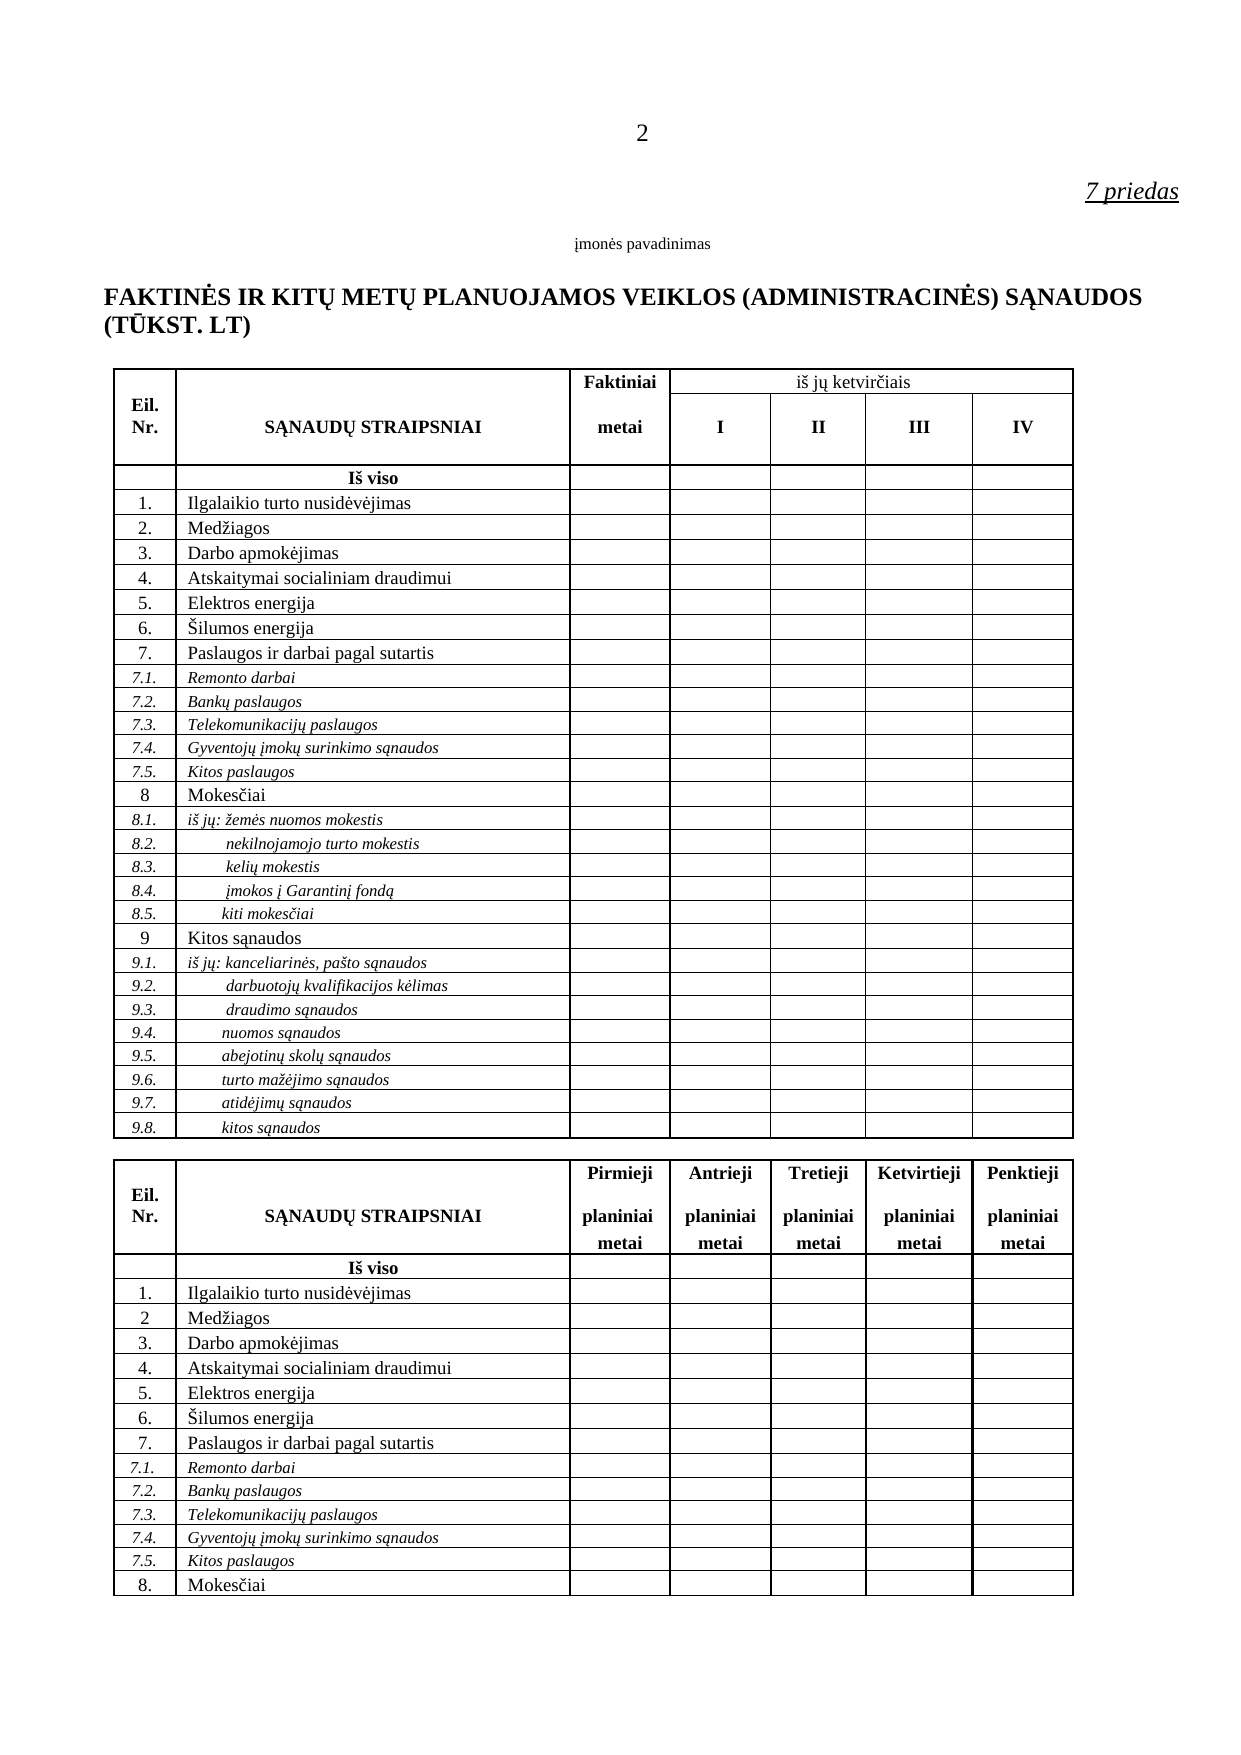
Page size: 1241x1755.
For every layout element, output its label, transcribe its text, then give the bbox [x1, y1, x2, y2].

table_header [115, 370, 175, 393]
table_cell [866, 590, 972, 614]
table_cell Mokesčiai [177, 782, 569, 806]
table_cell [974, 1525, 1072, 1547]
table_cell [772, 1255, 865, 1278]
table_cell planiniai [772, 1184, 865, 1227]
table_cell [974, 1478, 1072, 1500]
table_cell [973, 735, 1072, 757]
table_cell [771, 973, 865, 995]
table_cell [115, 466, 175, 489]
table_cell [771, 665, 865, 687]
table_cell [571, 1429, 669, 1453]
table_cell [671, 924, 770, 948]
table_cell iš jų: žemės nuomos mokestis [177, 807, 569, 829]
table_cell [866, 1090, 972, 1112]
table_header [671, 370, 771, 393]
table_cell [771, 830, 865, 853]
table_cell [671, 665, 770, 687]
table_cell [973, 712, 1072, 734]
table_cell [973, 949, 1072, 972]
table_cell [973, 640, 1072, 664]
table_cell [866, 949, 972, 972]
table_cell Paslaugos ir darbai pagal sutartis [177, 640, 569, 664]
table_cell [671, 1304, 770, 1328]
table_cell [671, 949, 770, 972]
table_cell 7.3. [115, 712, 175, 734]
table_cell [771, 854, 865, 876]
table_cell 8. [115, 1571, 175, 1595]
table_cell [571, 1043, 669, 1065]
table_cell [771, 515, 865, 539]
table_cell [671, 1066, 770, 1089]
table_cell [866, 854, 972, 876]
table_cell [867, 1279, 971, 1303]
table_cell 8.3. [115, 854, 175, 876]
table_cell Remonto darbai [177, 1454, 569, 1477]
table_cell [866, 830, 972, 853]
table_cell [571, 1571, 669, 1595]
table_cell [771, 1090, 865, 1112]
table_cell Atskaitymai socialiniam draudimui [177, 1354, 569, 1378]
table_cell 7.5. [115, 1548, 175, 1570]
table_cell [867, 1379, 971, 1403]
table_cell [570, 1139, 670, 1158]
table_cell 7.1. [115, 1454, 175, 1477]
table_cell [973, 540, 1072, 564]
table_cell [671, 1113, 770, 1137]
table_cell turto mažėjimo sąnaudos [177, 1066, 569, 1089]
table_cell [571, 1454, 669, 1477]
table_cell [671, 712, 770, 734]
table_cell 8.4. [115, 877, 175, 900]
table_cell [974, 1379, 1072, 1403]
table_cell [771, 688, 865, 711]
table_cell [771, 712, 865, 734]
table_cell metai [974, 1227, 1072, 1253]
table_cell [866, 540, 972, 564]
table_cell Darbo apmokėjimas [177, 540, 569, 564]
table_cell metai [571, 393, 669, 437]
table_cell [973, 782, 1072, 806]
table_cell 9.7. [115, 1090, 175, 1112]
table_cell nekilnojamojo turto mokestis [177, 830, 569, 853]
table_cell [974, 1429, 1072, 1453]
table_cell [671, 1404, 770, 1428]
table_cell [115, 1161, 175, 1183]
table_cell [772, 1454, 865, 1477]
table_cell 9.1. [115, 949, 175, 972]
table_cell [671, 515, 770, 539]
table_cell [772, 1379, 865, 1403]
table_cell [671, 1329, 770, 1353]
table_cell [973, 1113, 1072, 1137]
table_cell [671, 1279, 770, 1303]
table_cell [671, 615, 770, 639]
table_cell [973, 1043, 1072, 1065]
table_cell 8 [115, 782, 175, 806]
table_cell Pirmieji [571, 1161, 669, 1183]
table_cell Eil. Nr. [115, 1184, 175, 1227]
table_header [177, 370, 569, 393]
table_cell [671, 1354, 770, 1378]
table_cell Medžiagos [177, 515, 569, 539]
table_cell 6. [115, 1404, 175, 1428]
table_cell [771, 1139, 866, 1158]
table_cell [571, 1020, 669, 1042]
table_cell įmokos į Garantinį fondą [177, 877, 569, 900]
table_cell [866, 466, 972, 489]
table_cell [866, 782, 972, 806]
table_cell [867, 1255, 971, 1278]
table_cell [772, 1548, 865, 1570]
table_cell 7.2. [115, 1478, 175, 1500]
table_cell [771, 490, 865, 514]
table_cell kelių mokestis [177, 854, 569, 876]
table_cell [671, 1255, 770, 1278]
table_cell [571, 1279, 669, 1303]
table_cell [973, 901, 1072, 923]
table_cell [571, 466, 669, 489]
table_cell [973, 565, 1072, 589]
table_cell [973, 466, 1072, 489]
table_cell [571, 1548, 669, 1570]
table_cell [866, 924, 972, 948]
table_cell [115, 1255, 175, 1278]
table_cell [177, 1227, 569, 1253]
table_cell 8.2. [115, 830, 175, 853]
table_cell 9.2. [115, 973, 175, 995]
table_cell [973, 759, 1072, 781]
table_cell [571, 1404, 669, 1428]
table_cell [771, 877, 865, 900]
table_cell [867, 1429, 971, 1453]
table_cell Tretieji [772, 1161, 865, 1183]
table_cell 7.4. [115, 1525, 175, 1547]
table_cell Elektros energija [177, 1379, 569, 1403]
table_cell [571, 565, 669, 589]
table_cell [866, 973, 972, 995]
table_cell 7.2. [115, 688, 175, 711]
table_cell IV [973, 394, 1072, 437]
table_cell planiniai [867, 1184, 971, 1227]
table_cell [571, 735, 669, 757]
table_cell [671, 565, 770, 589]
table_cell [772, 1525, 865, 1547]
table_cell SĄNAUDŲ STRAIPSNIAI [177, 1184, 569, 1227]
table_cell [771, 1066, 865, 1089]
table_cell Iš viso [177, 466, 569, 489]
table_cell 7. [115, 1429, 175, 1453]
table_cell [114, 1139, 176, 1158]
table_cell [671, 688, 770, 711]
table_cell [571, 1525, 669, 1547]
table_cell Atskaitymai socialiniam draudimui [177, 565, 569, 589]
table_cell [867, 1525, 971, 1547]
table_cell [974, 1571, 1072, 1595]
table_cell [772, 1429, 865, 1453]
table_cell Šilumos energija [177, 1404, 569, 1428]
table_cell [866, 1113, 972, 1137]
table_cell [867, 1571, 971, 1595]
table_cell 5. [115, 1379, 175, 1403]
table_cell [571, 782, 669, 806]
table_cell [571, 540, 669, 564]
table_cell [771, 996, 865, 1018]
table_cell Mokesčiai [177, 1571, 569, 1595]
table_cell [973, 854, 1072, 876]
table_cell [866, 565, 972, 589]
table_cell [866, 437, 972, 464]
table_cell [771, 901, 865, 923]
table_cell [571, 1090, 669, 1112]
table_cell [973, 1020, 1072, 1042]
table_cell [671, 1501, 770, 1523]
table_cell [571, 515, 669, 539]
table_cell kiti mokesčiai [177, 901, 569, 923]
table_cell 7.4. [115, 735, 175, 757]
table_cell Kitos paslaugos [177, 759, 569, 781]
table_cell 7. [115, 640, 175, 664]
table_cell [866, 807, 972, 829]
table_cell [571, 1113, 669, 1137]
table_cell [671, 759, 770, 781]
table_header [973, 370, 1072, 393]
table_cell [671, 590, 770, 614]
text įmonės pavadinimas [103, 234, 1181, 253]
table_cell metai [772, 1227, 865, 1253]
table_cell 7.1. [115, 665, 175, 687]
table_cell [974, 1255, 1072, 1278]
table_cell [973, 807, 1072, 829]
table_cell [974, 1501, 1072, 1523]
text 7 priedas [103, 176, 1181, 205]
table_cell abejotinų skolų sąnaudos [177, 1043, 569, 1065]
table_cell [571, 1501, 669, 1523]
table_cell [177, 1161, 569, 1183]
table_cell [671, 830, 770, 853]
table_cell [974, 1354, 1072, 1378]
table_cell [571, 973, 669, 995]
table_cell [866, 688, 972, 711]
table_cell Šilumos energija [177, 615, 569, 639]
table_cell 2 [115, 1304, 175, 1328]
table_cell 2. [115, 515, 175, 539]
table_cell [866, 640, 972, 664]
table_cell [973, 1139, 1073, 1158]
table_cell [671, 1429, 770, 1453]
table_cell [866, 735, 972, 757]
table_cell 9.5. [115, 1043, 175, 1065]
table_cell 3. [115, 1329, 175, 1353]
table_cell [571, 665, 669, 687]
table_cell [571, 490, 669, 514]
table_cell [867, 1501, 971, 1523]
text FAKTINĖS IR KITŲ METŲ PLANUOJAMOS VEIKLOS (ADMINISTRACINĖS) SĄNAUDOS (TŪKST. LT) [103, 282, 1181, 339]
table_cell [571, 759, 669, 781]
table_cell 1. [115, 1279, 175, 1303]
table_cell [772, 1501, 865, 1523]
table_cell atidėjimų sąnaudos [177, 1090, 569, 1112]
table_cell [867, 1478, 971, 1500]
table_cell [571, 854, 669, 876]
table_cell [771, 759, 865, 781]
table_cell metai [571, 1227, 669, 1253]
table_cell [772, 1279, 865, 1303]
table_cell metai [671, 1227, 770, 1253]
table_cell Telekomunikacijų paslaugos [177, 712, 569, 734]
table_cell Bankų paslaugos [177, 688, 569, 711]
table_cell [671, 1043, 770, 1065]
table_cell [973, 1090, 1072, 1112]
table_cell 9.8. [115, 1113, 175, 1137]
table_cell [772, 1478, 865, 1500]
table_cell Kitos paslaugos [177, 1548, 569, 1570]
table_cell [671, 807, 770, 829]
table_cell 1. [115, 490, 175, 514]
table_cell [671, 1379, 770, 1403]
table_cell I [671, 394, 770, 437]
table_cell [772, 1354, 865, 1378]
table_cell 9.4. [115, 1020, 175, 1042]
table_cell 6. [115, 615, 175, 639]
table_cell Medžiagos [177, 1304, 569, 1328]
table_cell [177, 437, 569, 464]
table_cell Penktieji [974, 1161, 1072, 1183]
table_cell [670, 1139, 771, 1158]
table_cell [771, 640, 865, 664]
table_cell [973, 515, 1072, 539]
table_cell [571, 688, 669, 711]
table_cell [973, 688, 1072, 711]
table_cell [671, 437, 770, 464]
table_cell [973, 973, 1072, 995]
table_cell nuomos sąnaudos [177, 1020, 569, 1042]
table_cell [771, 924, 865, 948]
table_cell Remonto darbai [177, 665, 569, 687]
table_cell 4. [115, 565, 175, 589]
table_cell 7.5. [115, 759, 175, 781]
table_cell [866, 1043, 972, 1065]
table_cell 7.3. [115, 1501, 175, 1523]
table_cell planiniai [571, 1184, 669, 1227]
table_cell [771, 590, 865, 614]
table_cell [771, 735, 865, 757]
table_cell [671, 1090, 770, 1112]
table_cell [772, 1304, 865, 1328]
table_cell darbuotojų kvalifikacijos kėlimas [177, 973, 569, 995]
table_cell [867, 1454, 971, 1477]
table_cell [866, 1066, 972, 1089]
table_cell [571, 437, 669, 464]
table_cell Antrieji [671, 1161, 770, 1183]
table_cell draudimo sąnaudos [177, 996, 569, 1018]
table_cell [571, 1354, 669, 1378]
table_cell Ilgalaikio turto nusidėvėjimas [177, 1279, 569, 1303]
table_cell [973, 877, 1072, 900]
table_cell [974, 1329, 1072, 1353]
table_cell [571, 1255, 669, 1278]
table_cell II [771, 394, 865, 437]
table_cell [974, 1404, 1072, 1428]
table_cell [671, 540, 770, 564]
table_cell [973, 996, 1072, 1018]
table_cell [671, 1525, 770, 1547]
table_cell [571, 640, 669, 664]
table_cell 5. [115, 590, 175, 614]
table_cell [973, 830, 1072, 853]
table_cell [671, 490, 770, 514]
table_cell [771, 782, 865, 806]
table_cell planiniai [974, 1184, 1072, 1227]
table_cell 4. [115, 1354, 175, 1378]
table_cell [571, 1304, 669, 1328]
table_cell Elektros energija [177, 590, 569, 614]
table_cell 9 [115, 924, 175, 948]
table_cell [571, 830, 669, 853]
table_cell [973, 665, 1072, 687]
table_cell [671, 466, 770, 489]
table_cell [671, 973, 770, 995]
table_cell Ketvirtieji [867, 1161, 971, 1183]
table_cell Ilgalaikio turto nusidėvėjimas [177, 490, 569, 514]
table_cell [115, 437, 175, 464]
table_cell Darbo apmokėjimas [177, 1329, 569, 1353]
table_cell Paslaugos ir darbai pagal sutartis [177, 1429, 569, 1453]
table_cell [771, 615, 865, 639]
table_cell [571, 712, 669, 734]
table_cell [973, 437, 1072, 464]
table_cell [771, 540, 865, 564]
table_cell [866, 759, 972, 781]
table_cell [867, 1404, 971, 1428]
table_cell [772, 1329, 865, 1353]
table_cell [771, 1020, 865, 1042]
table_cell [772, 1571, 865, 1595]
table_cell [671, 1571, 770, 1595]
table_cell 8.1. [115, 807, 175, 829]
table_cell [867, 1548, 971, 1570]
table_cell Iš viso [177, 1255, 569, 1278]
table_cell [867, 1354, 971, 1378]
table_cell [771, 807, 865, 829]
table_cell [771, 949, 865, 972]
table_cell [571, 1478, 669, 1500]
table_cell [973, 590, 1072, 614]
table_cell [571, 924, 669, 948]
table_cell [973, 490, 1072, 514]
table_cell iš jų: kanceliarinės, pašto sąnaudos [177, 949, 569, 972]
table_cell [671, 1454, 770, 1477]
table_cell [176, 1139, 570, 1158]
table_cell [571, 615, 669, 639]
table_cell [671, 782, 770, 806]
table_cell kitos sąnaudos [177, 1113, 569, 1137]
table_cell [866, 996, 972, 1018]
table_cell [866, 665, 972, 687]
table_cell [867, 1304, 971, 1328]
table_cell Eil. Nr. [115, 393, 175, 437]
table_cell 9.3. [115, 996, 175, 1018]
table_cell [671, 1020, 770, 1042]
table_cell [671, 996, 770, 1018]
table_cell [771, 1113, 865, 1137]
table_cell [571, 949, 669, 972]
table_cell metai [867, 1227, 971, 1253]
table_header Faktiniai [571, 370, 669, 393]
table_cell [571, 901, 669, 923]
table_cell [671, 640, 770, 664]
table_cell [973, 1066, 1072, 1089]
table_cell [571, 1329, 669, 1353]
table_cell planiniai [671, 1184, 770, 1227]
table_cell Telekomunikacijų paslaugos [177, 1501, 569, 1523]
table_cell Gyventojų įmokų surinkimo sąnaudos [177, 1525, 569, 1547]
table_cell [866, 901, 972, 923]
table_cell [771, 565, 865, 589]
table_cell [974, 1454, 1072, 1477]
table_cell Kitos sąnaudos [177, 924, 569, 948]
table_cell [671, 854, 770, 876]
table_header iš jų ketvirčiais [771, 370, 972, 393]
table_cell [866, 615, 972, 639]
table_cell [571, 1379, 669, 1403]
table_cell [771, 466, 865, 489]
table_cell SĄNAUDŲ STRAIPSNIAI [177, 393, 569, 437]
table_cell [671, 901, 770, 923]
table_cell [571, 877, 669, 900]
table_cell [974, 1279, 1072, 1303]
table_cell [973, 924, 1072, 948]
table_cell [571, 996, 669, 1018]
table_cell 9.6. [115, 1066, 175, 1089]
table_cell [866, 515, 972, 539]
table_cell [671, 877, 770, 900]
table_cell [867, 1329, 971, 1353]
table_cell Gyventojų įmokų surinkimo sąnaudos [177, 735, 569, 757]
table_cell 3. [115, 540, 175, 564]
table_cell [115, 1227, 175, 1253]
table_cell [974, 1548, 1072, 1570]
table_cell [866, 712, 972, 734]
table_cell [974, 1304, 1072, 1328]
table_cell [671, 1478, 770, 1500]
table_cell [571, 807, 669, 829]
table_cell [771, 1043, 865, 1065]
table_cell [866, 1139, 972, 1158]
table_cell [571, 590, 669, 614]
table_cell [671, 735, 770, 757]
table_cell Bankų paslaugos [177, 1478, 569, 1500]
table_cell [671, 1548, 770, 1570]
table_cell 8.5. [115, 901, 175, 923]
table_cell [571, 1066, 669, 1089]
table_cell [866, 1020, 972, 1042]
table_cell [772, 1404, 865, 1428]
table_cell [771, 437, 865, 464]
table_cell [866, 490, 972, 514]
table_cell [973, 615, 1072, 639]
table_cell [866, 877, 972, 900]
table_cell III [866, 394, 972, 437]
